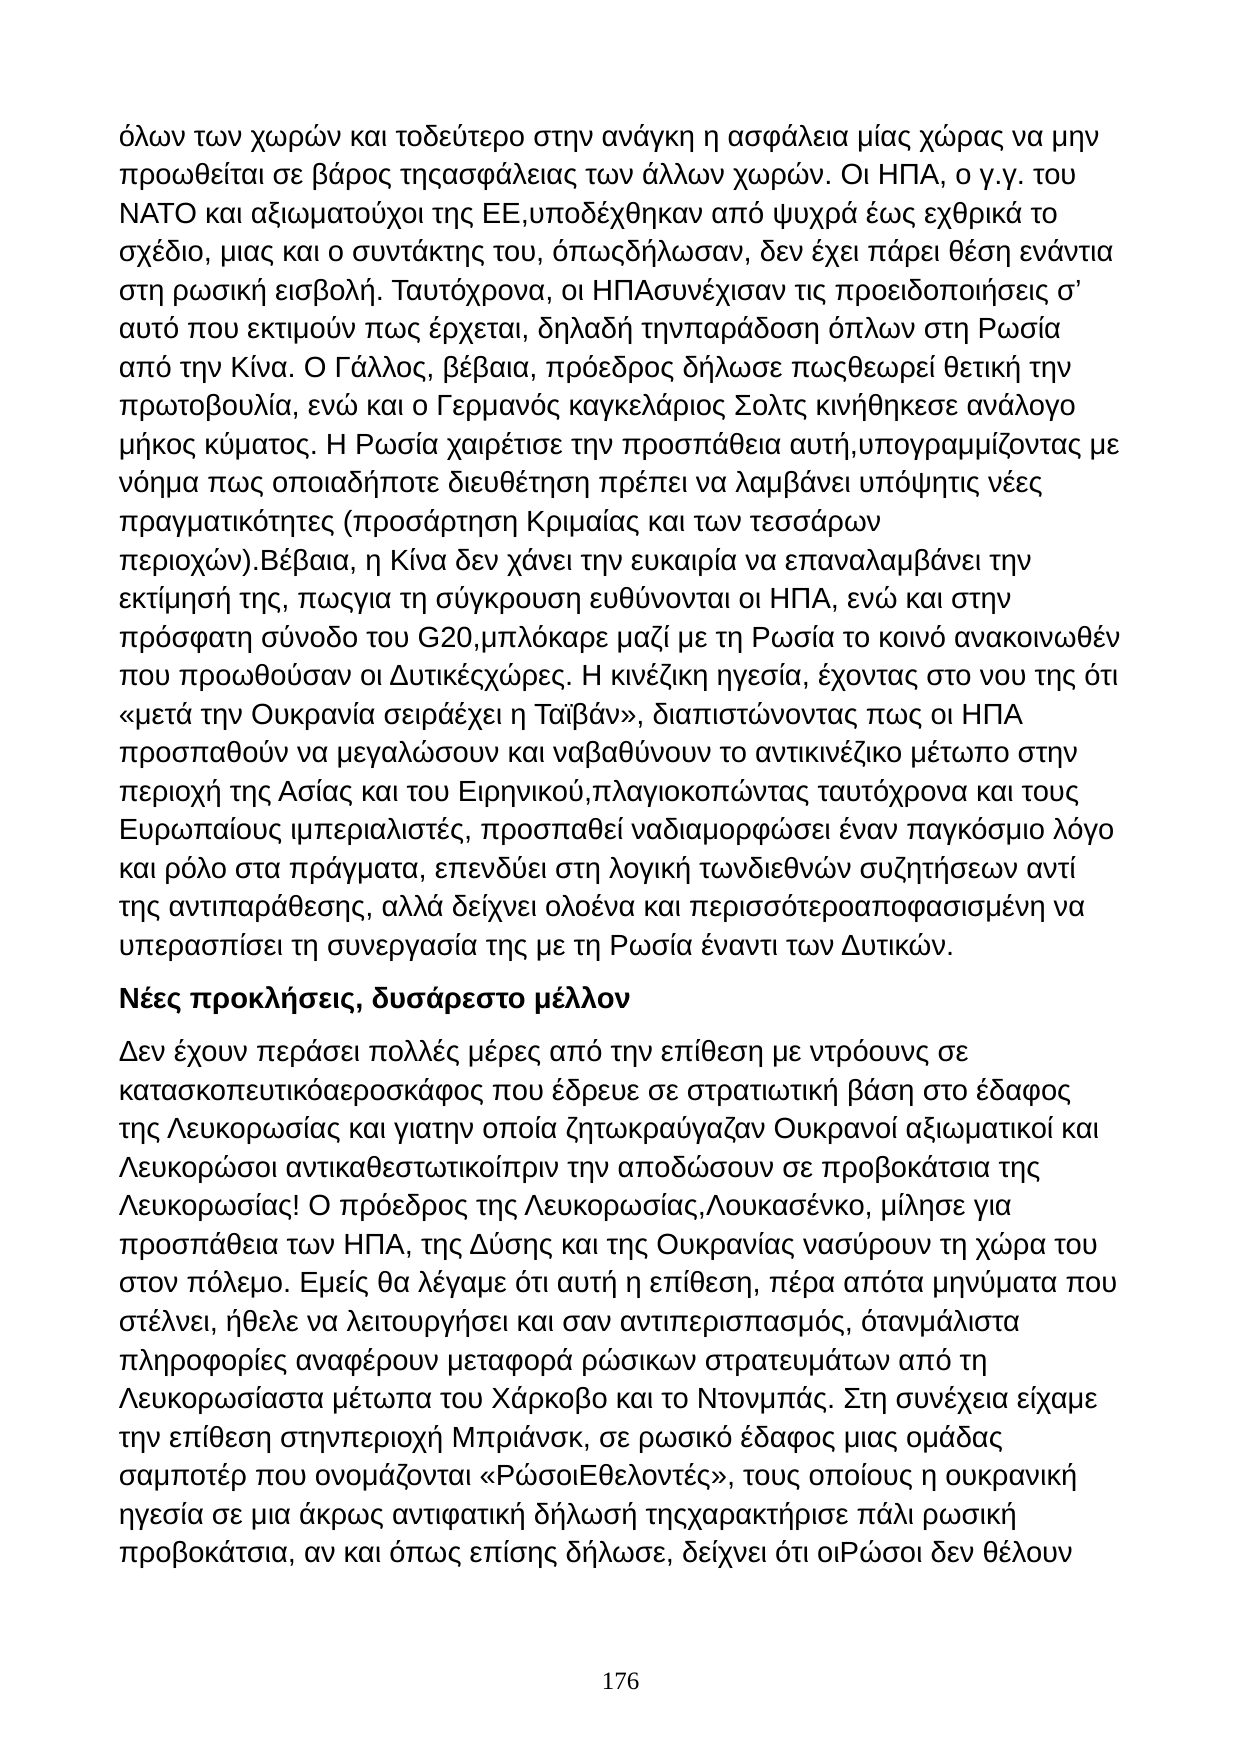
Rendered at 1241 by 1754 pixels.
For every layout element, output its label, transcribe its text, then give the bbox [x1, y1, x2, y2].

text όλων των χωρών και τοδεύτερο στην ανάγκη η ασφάλεια μίας χώρας να μην προωθείται σε βάρος τηςασφάλειας των άλλων χωρών. Οι ΗΠΑ, ο γ.γ. του ΝΑΤΟ και αξιωματούχοι της ΕΕ,υποδέχθηκαν από ψυχρά έως εχθρικά το σχέδιο, μιας και ο συντάκτης του, όπωςδήλωσαν, δεν έχει πάρει θέση ενάντια στη ρωσική εισβολή. Ταυτόχρονα, οι ΗΠΑσυνέχισαν τις προειδοποιήσεις σ’ αυτό που εκτιμούν πως έρχεται, δηλαδή τηνπαράδοση όπλων στη Ρωσία από την Κίνα. Ο Γάλλος, βέβαια, πρόεδρος δήλωσε πωςθεωρεί θετική την πρωτοβουλία, ενώ και ο Γερμανός καγκελάριος Σολτς κινήθηκεσε ανάλογο μήκος κύματος. Η Ρωσία χαιρέτισε την προσπάθεια αυτή,υπογραμμίζοντας με νόημα πως οποιαδήποτε διευθέτηση πρέπει να λαμβάνει υπόψητις νέες πραγματικότητες (προσάρτηση Κριμαίας και των τεσσάρων περιοχών).Βέβαια, η Κίνα δεν χάνει την ευκαιρία να επαναλαμβάνει την εκτίμησή της, πωςγια τη σύγκρουση ευθύνονται οι ΗΠΑ, ενώ και στην πρόσφατη σύνοδο του G20,μπλόκαρε μαζί με τη Ρωσία το κοινό ανακοινωθέν που προωθούσαν οι Δυτικέςχώρες. Η κινέζικη ηγεσία, έχοντας στο νου της ότι «μετά την Ουκρανία σειράέχει η Ταϊβάν», διαπιστώνοντας πως οι ΗΠΑ προσπαθούν να μεγαλώσουν και ναβαθύνουν το αντικινέζικο μέτωπο στην περιοχή της Ασίας και του Ειρηνικού,πλαγιοκοπώντας ταυτόχρονα και τους Ευρωπαίους ιμπεριαλιστές, προσπαθεί ναδιαμορφώσει έναν παγκόσμιο λόγο και ρόλο στα πράγματα, επενδύει στη λογική τωνδιεθνών συζητήσεων αντί της αντιπαράθεσης, αλλά δείχνει ολοένα και περισσότεροαποφασισμένη να υπερασπίσει τη συνεργασία της με τη Ρωσία έναντι των Δυτικών. [118, 118, 1122, 961]
text Νέες προκλήσεις, δυσάρεστο μέλλον [118, 981, 1122, 1014]
text Δεν έχουν περάσει πολλές μέρες από την επίθεση με ντρόουνς σε κατασκοπευτικόαεροσκάφος που έδρευε σε στρατιωτική βάση στο έδαφος της Λευκορωσίας και γιατην οποία ζητωκραύγαζαν Ουκρανοί αξιωματικοί και Λευκορώσοι αντικαθεστωτικοίπριν την αποδώσουν σε προβοκάτσια της Λευκορωσίας! Ο πρόεδρος της Λευκορωσίας,Λουκασένκο, μίλησε για προσπάθεια των ΗΠΑ, της Δύσης και της Ουκρανίας νασύρουν τη χώρα του στον πόλεμο. Εμείς θα λέγαμε ότι αυτή η επίθεση, πέρα απότα μηνύματα που στέλνει, ήθελε να λειτουργήσει και σαν αντιπερισπασμός, ότανμάλιστα πληροφορίες αναφέρουν μεταφορά ρώσικων στρατευμάτων από τη Λευκορωσίαστα μέτωπα του Χάρκοβο και το Ντονμπάς. Στη συνέχεια είχαμε την επίθεση στηνπεριοχή Μπριάνσκ, σε ρωσικό έδαφος μιας ομάδας σαμποτέρ που ονομάζονται «ΡώσοιΕθελοντές», τους οποίους η ουκρανική ηγεσία σε μια άκρως αντιφατική δήλωσή τηςχαρακτήρισε πάλι ρωσική προβοκάτσια, αν και όπως επίσης δήλωσε, δείχνει ότι οιΡώσοι δεν θέλουν [118, 1034, 1122, 1569]
